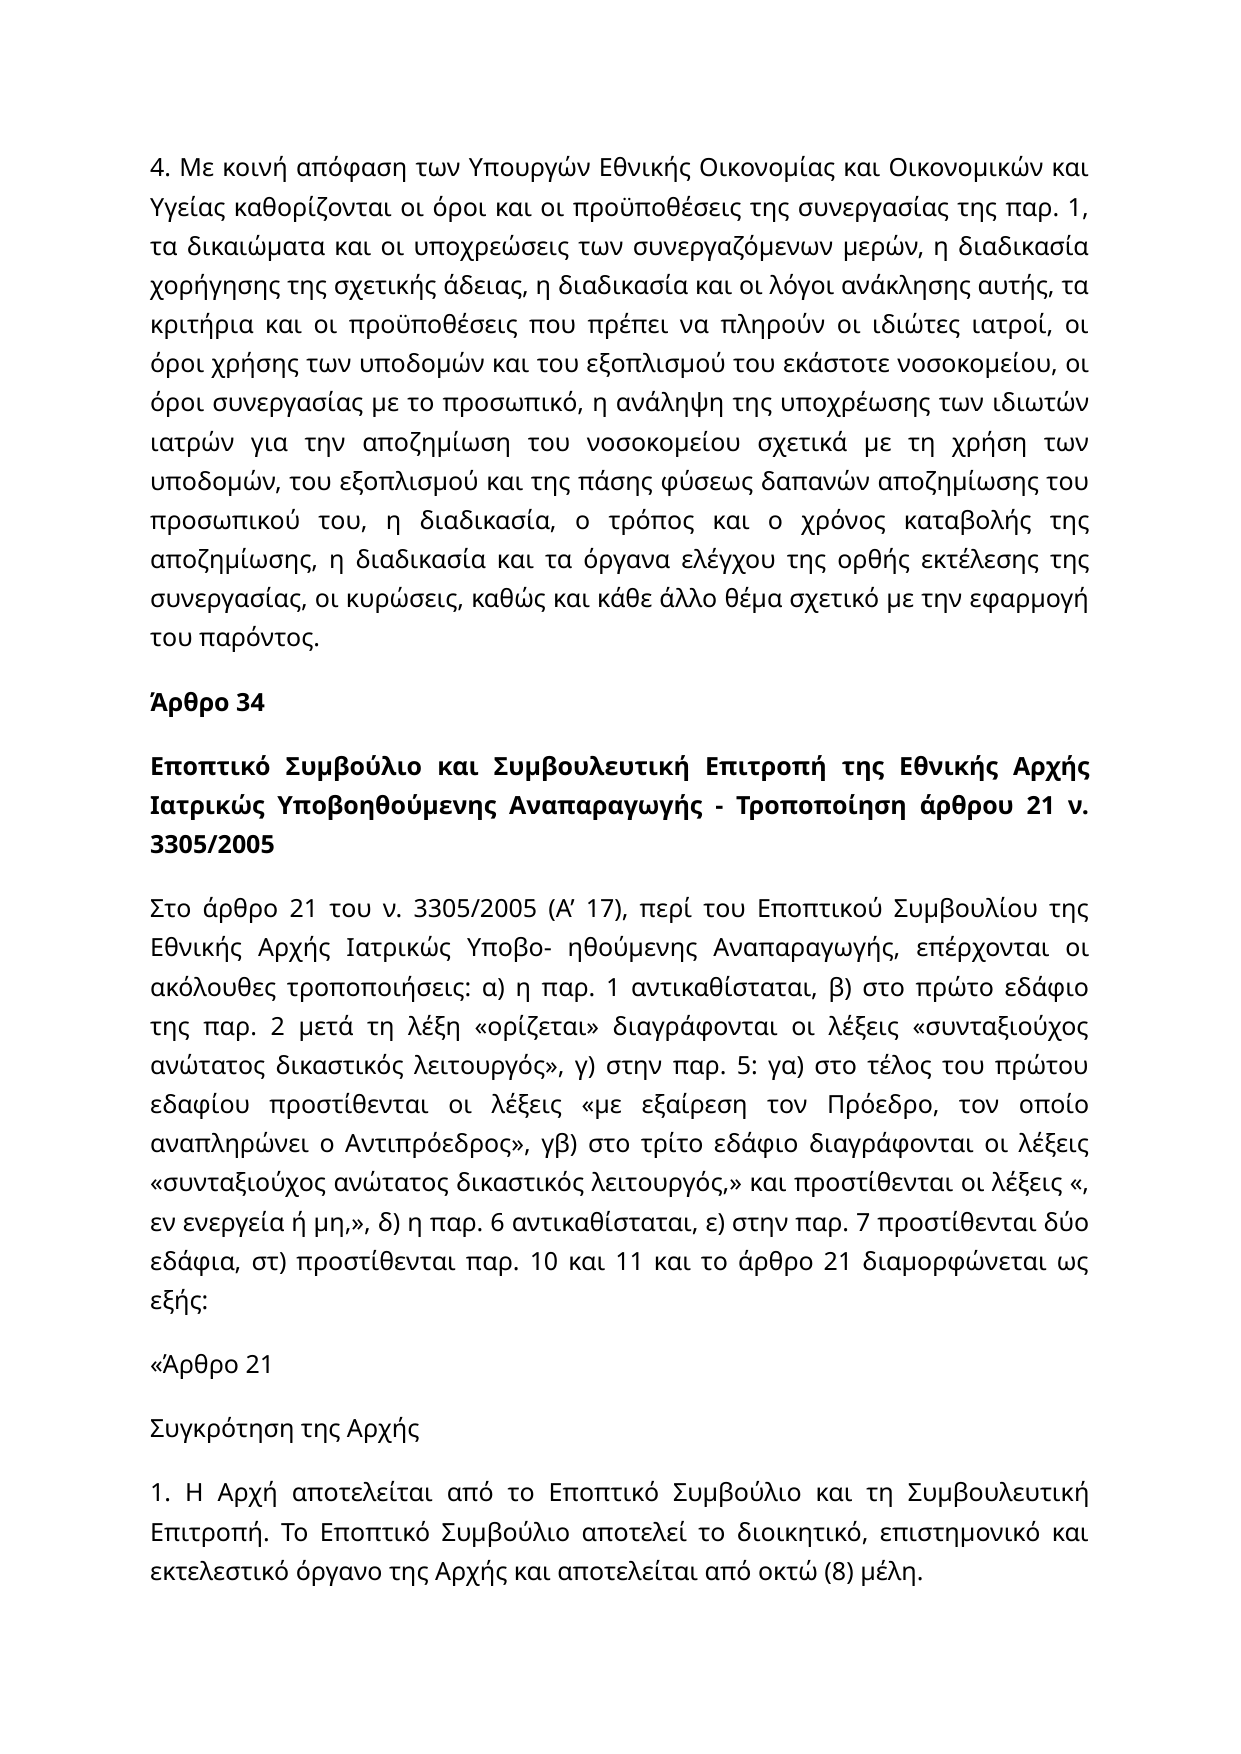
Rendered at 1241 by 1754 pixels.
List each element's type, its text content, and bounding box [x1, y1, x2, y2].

text 1. Η Αρχή αποτελείται από το Εποπτικό Συμβούλιο και τη Συμβουλευτική Επιτροπή. Το Εποπτικό Συμβούλιο αποτελεί το διοικητικό, επιστημονικό και εκτελεστικό όργανο της Αρχής και αποτελείται από οκτώ (8) μέλη. [150, 1475, 1090, 1587]
text 4. Με κοινή απόφαση των Υπουργών Εθνικής Οικονομίας και Οικονομικών και Υγείας καθορίζονται οι όροι και οι προϋποθέσεις της συνεργασίας της παρ. 1, τα δικαιώματα και οι υποχρεώσεις των συνεργαζόμενων μερών, η διαδικασία χορήγησης της σχετικής άδειας, η διαδικασία και οι λόγοι ανάκλησης αυτής, τα κριτήρια και οι προϋποθέσεις που πρέπει να πληρούν οι ιδιώτες ιατροί, οι όροι χρήσης των υποδομών και του εξοπλισμού του εκάστοτε νοσοκομείου, οι όροι συνεργασίας με το προσωπικό, η ανάληψη της υποχρέωσης των ιδιωτών ιατρών για την αποζημίωση του νοσοκομείου σχετικά με τη χρήση των υποδομών, του εξοπλισμού και της πάσης φύσεως δαπανών αποζημίωσης του προσωπικού του, η διαδικασία, ο τρόπος και ο χρόνος καταβολής της αποζημίωσης, η διαδικασία και τα όργανα ελέγχου της ορθής εκτέλεσης της συνεργασίας, οι κυρώσεις, καθώς και κάθε άλλο θέμα σχετικό με την εφαρμογή του παρόντος. [150, 150, 1090, 654]
text «Άρθρο 21 [150, 1347, 1090, 1381]
text Συγκρότηση της Αρχής [150, 1411, 1090, 1445]
text Στο άρθρο 21 του ν. 3305/2005 (Α’ 17), περί του Εποπτικού Συμβουλίου της Εθνικής Αρχής Ιατρικώς Υποβο- ηθούμενης Αναπαραγωγής, επέρχονται οι ακόλουθες τροποποιήσεις: α) η παρ. 1 αντικαθίσταται, β) στο πρώτο εδάφιο της παρ. 2 μετά τη λέξη «ορίζεται» διαγράφονται οι λέξεις «συνταξιούχος ανώτατος δικαστικός λειτουργός», γ) στην παρ. 5: γα) στο τέλος του πρώτου εδαφίου προστίθενται οι λέξεις «με εξαίρεση τον Πρόεδρο, τον οποίο αναπληρώνει ο Αντιπρόεδρος», γβ) στο τρίτο εδάφιο διαγράφονται οι λέξεις «συνταξιούχος ανώτατος δικαστικός λειτουργός,» και προστίθενται οι λέξεις «, εν ενεργεία ή μη,», δ) η παρ. 6 αντικαθίσταται, ε) στην παρ. 7 προστίθενται δύο εδάφια, στ) προστίθενται παρ. 10 και 11 και το άρθρο 21 διαμορφώνεται ως εξής: [150, 891, 1090, 1317]
text Εποπτικό Συμβούλιο και Συμβουλευτική Επιτροπή της Εθνικής Αρχής Ιατρικώς Υποβοηθούμενης Αναπαραγωγής - Τροποποίηση άρθρου 21 ν. 3305/2005 [150, 748, 1090, 861]
text Άρθρο 34 [150, 684, 1090, 718]
